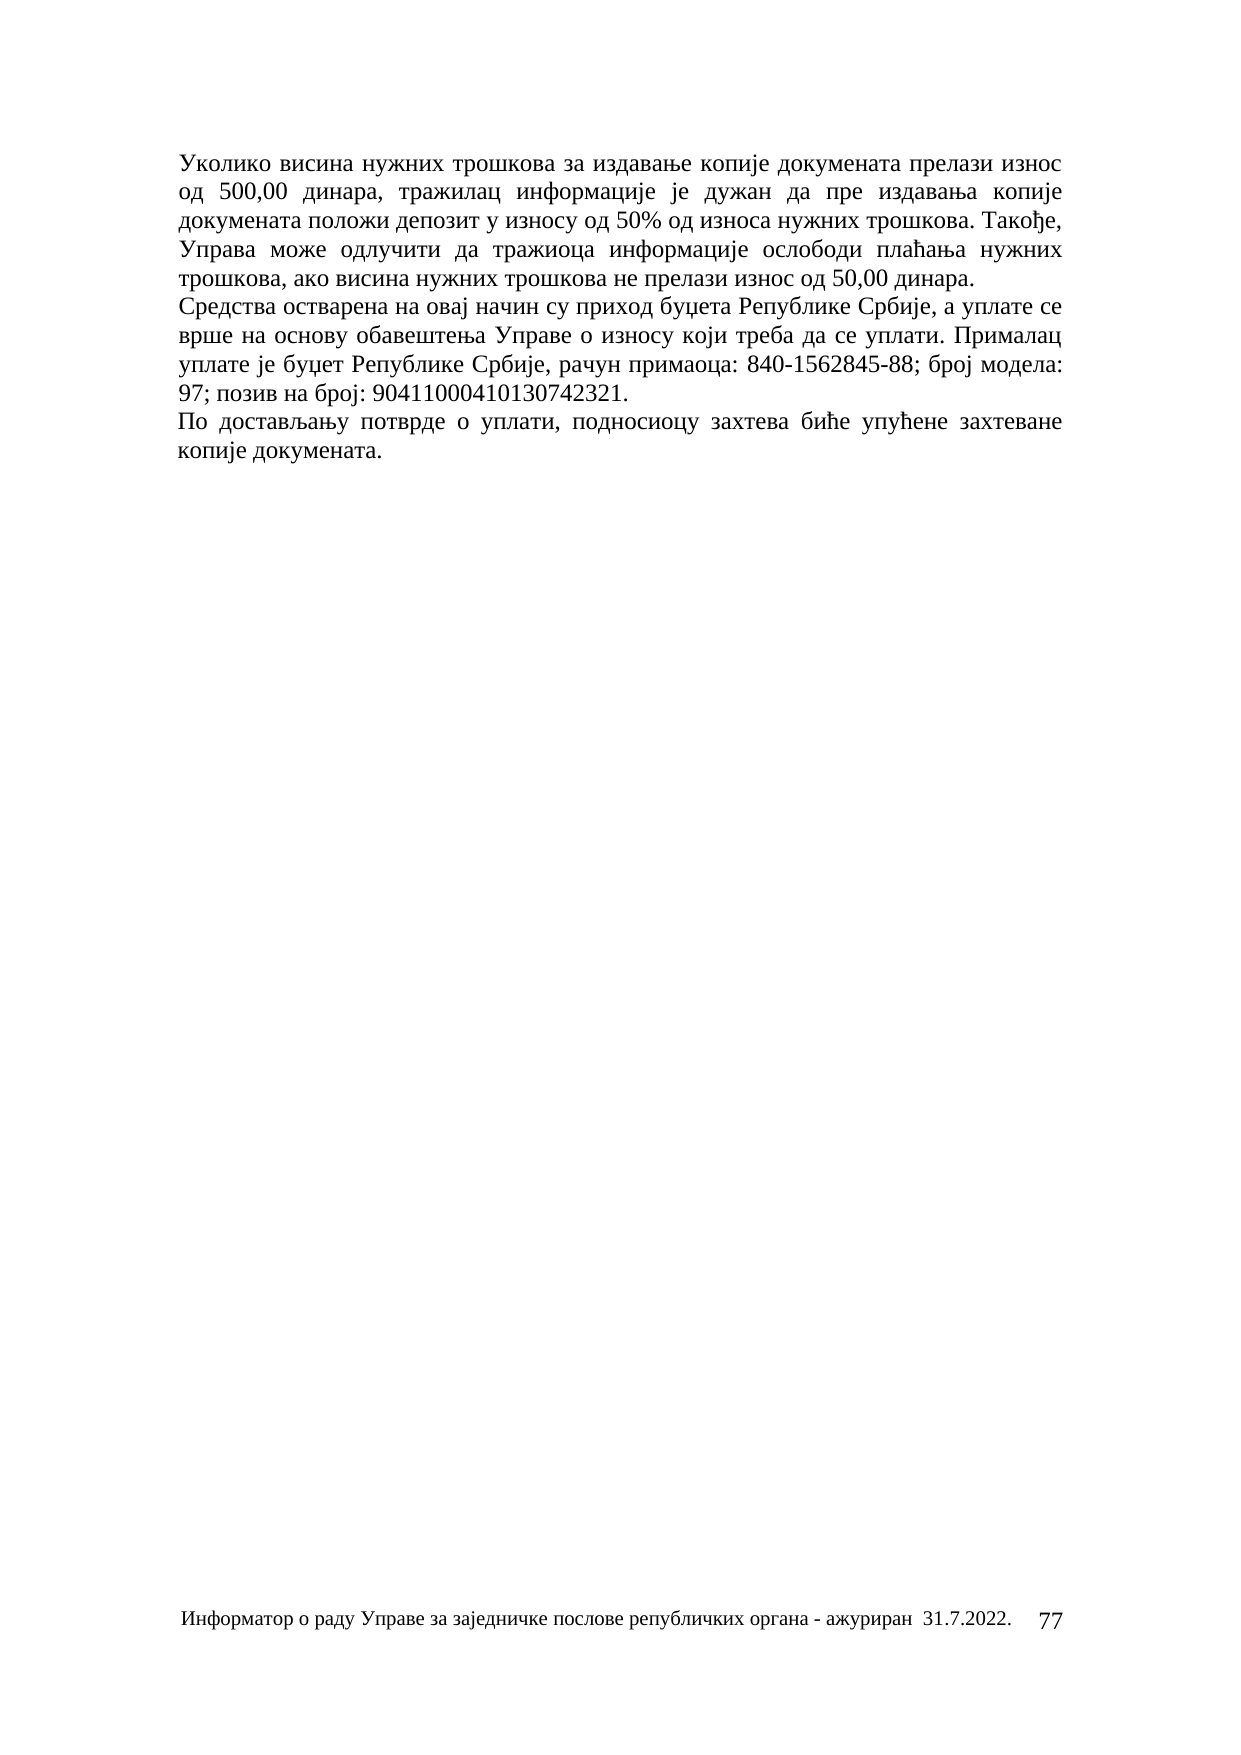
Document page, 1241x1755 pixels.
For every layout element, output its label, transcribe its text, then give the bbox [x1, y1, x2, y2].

text По достављању потврде о уплати, подносиоцу захтева биће упућене захтеване копије докумената. [177, 406, 1063, 464]
text Уколико висина нужних трошкова за издавање копије докумената прелази износ од 500,00 динара, тражилац информације је дужан да пре издавања копије докумената положи депозит у износу од 50% од износа нужних трошкова. Такође, Управа може одлучити да тражиоца информације ослободи плаћања нужних трошкова, ако висина нужних трошкова не прелази износ од 50,00 динара. [178, 148, 1063, 291]
text Средства остварена на овај начин су приход буџета Републике Србије, а уплате се врше на основу обавештења Управе о износу који треба да се уплати. Прималац уплате је буџет Републике Србије, рачун примаоца: 840-1562845-88; број модела: 97; позив на број: 90411000410130742321. [178, 291, 1063, 406]
